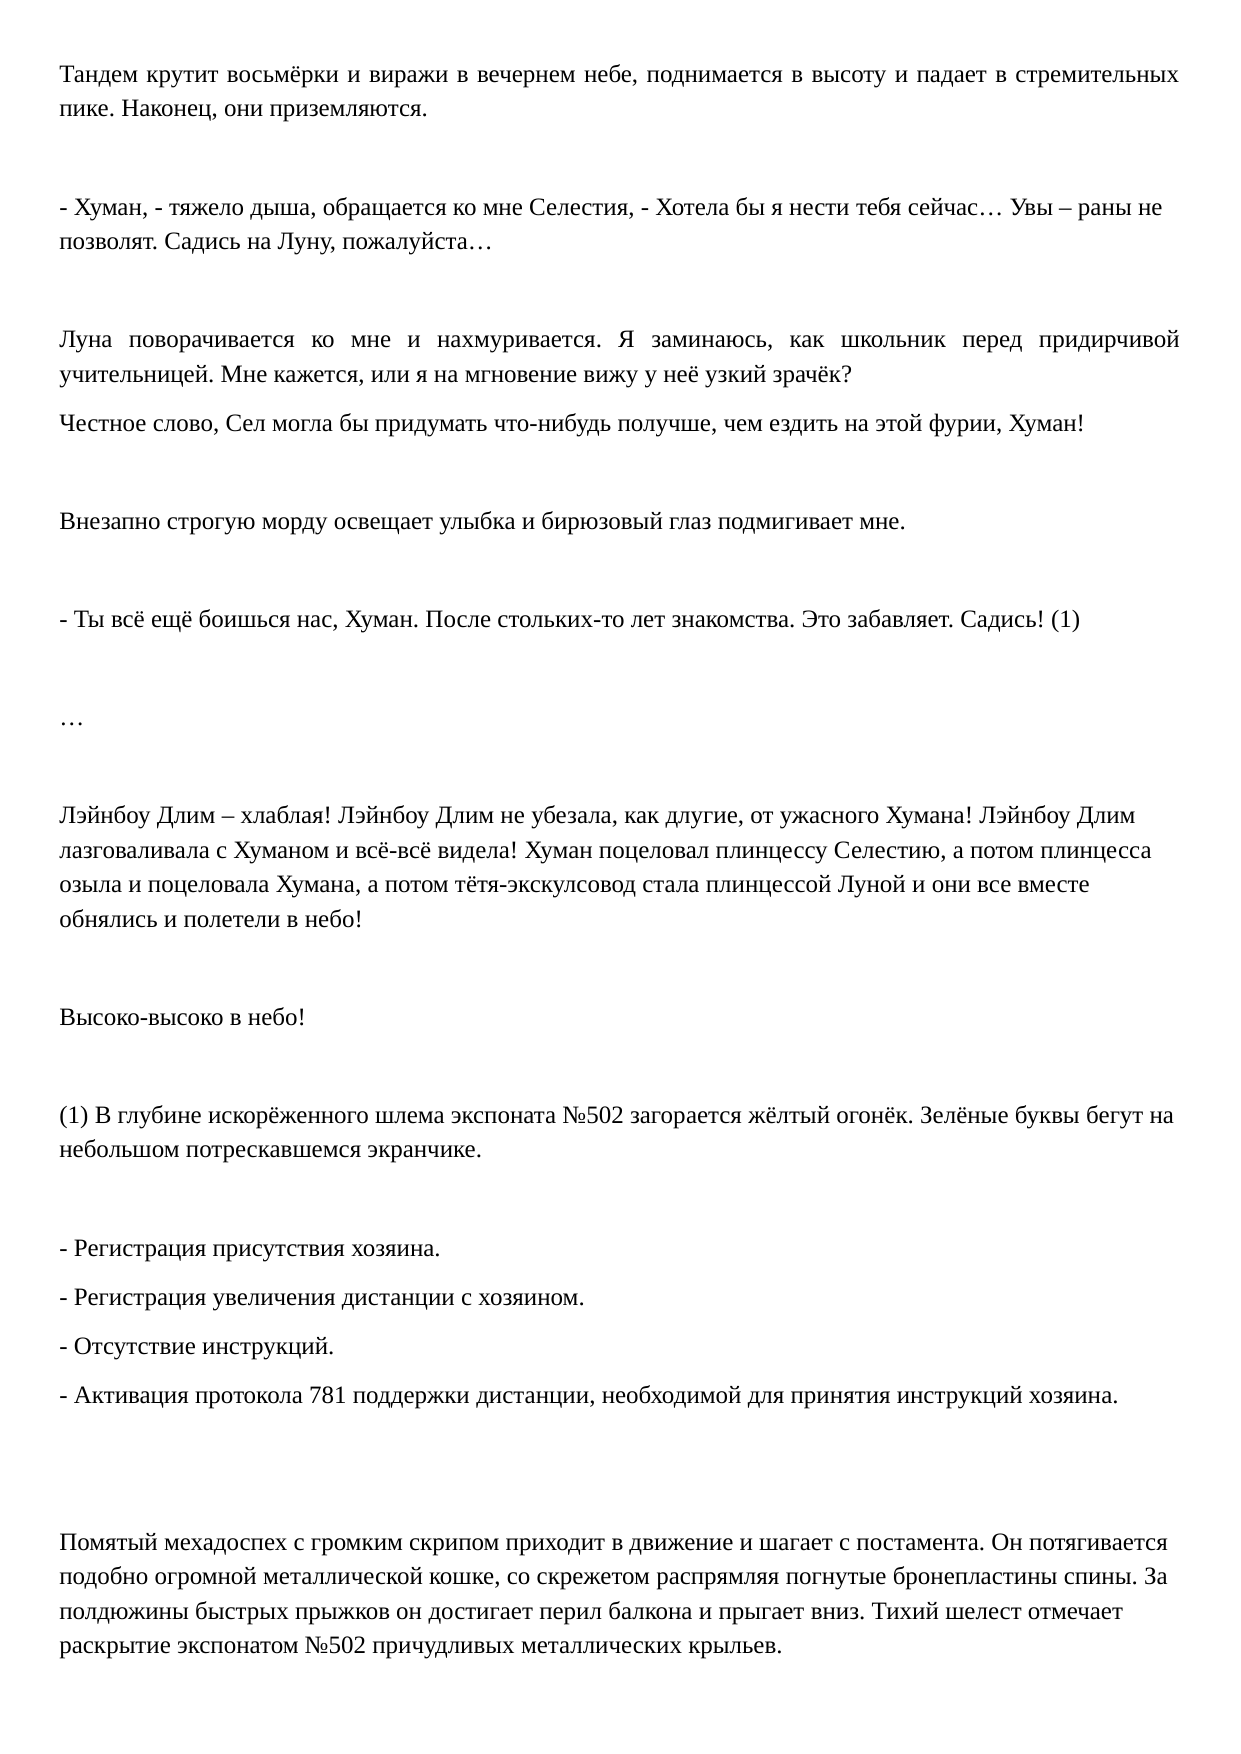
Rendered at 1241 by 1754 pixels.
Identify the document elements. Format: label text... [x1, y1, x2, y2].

text - Регистрация увеличения дистанции с хозяином. [59, 1282, 1181, 1310]
text - Активация протокола 781 поддержки дистанции, необходимой для принятия инструкций хозяина. [59, 1380, 1181, 1408]
text - Регистрация присутствия хозяина. [59, 1233, 1181, 1261]
text (1) В глубине искорёженного шлема экспоната №502 загорается жёлтый огонёк. Зелёные буквы бегут на небольшом потрескавшемся экранчике. [59, 1100, 1181, 1163]
text Луна поворачивается ко мне и нахмуривается. Я заминаюсь, как школьник перед придирчивой учительницей. Мне кажется, или я на мгновение вижу у неё узкий зрачёк? [59, 324, 1181, 387]
text - Ты всё ещё боишься нас, Хуман. После стольких-то лет знакомства. Это забавляет. Садись! (1) [59, 604, 1181, 633]
text Лэйнбоу Длим – хлаблая! Лэйнбоу Длим не убезала, как длугие, от ужасного Хумана! Лэйнбоу Длим лазговаливала с Хуманом и всё-всё видела! Хуман поцеловал плинцессу Селестию, а потом плинцесса озыла и поцеловала Хумана, а потом тётя-экскулсовод стала плинцессой Луной и они все вместе обнялись и полетели в небо! [59, 800, 1181, 932]
text - Хуман, - тяжело дыша, обращается ко мне Селестия, - Хотела бы я нести тебя сейчас… Увы – раны не позволят. Садись на Луну, пожалуйста… [59, 192, 1181, 255]
text - Отсутствие инструкций. [59, 1331, 1181, 1359]
text Помятый мехадоспех с громким скрипом приходит в движение и шагает с постамента. Он потягивается подобно огромной металлической кошке, со скрежетом распрямляя погнутые бронепластины спины. За полдюжины быстрых прыжков он достигает перил балкона и прыгает вниз. Тихий шелест отмечает раскрытие экспонатом №502 причудливых металлических крыльев. [59, 1527, 1181, 1659]
text Честное слово, Сел могла бы придумать что-нибудь получше, чем ездить на этой фурии, Хуман! [59, 408, 1181, 437]
text Высоко-высоко в небо! [59, 1002, 1181, 1031]
text … [59, 702, 1181, 731]
text Внезапно строгую морду освещает улыбка и бирюзовый глаз подмигивает мне. [59, 506, 1181, 535]
text Тандем крутит восьмёрки и виражи в вечернем небе, поднимается в высоту и падает в стремительных пике. Наконец, они приземляются. [59, 59, 1181, 122]
